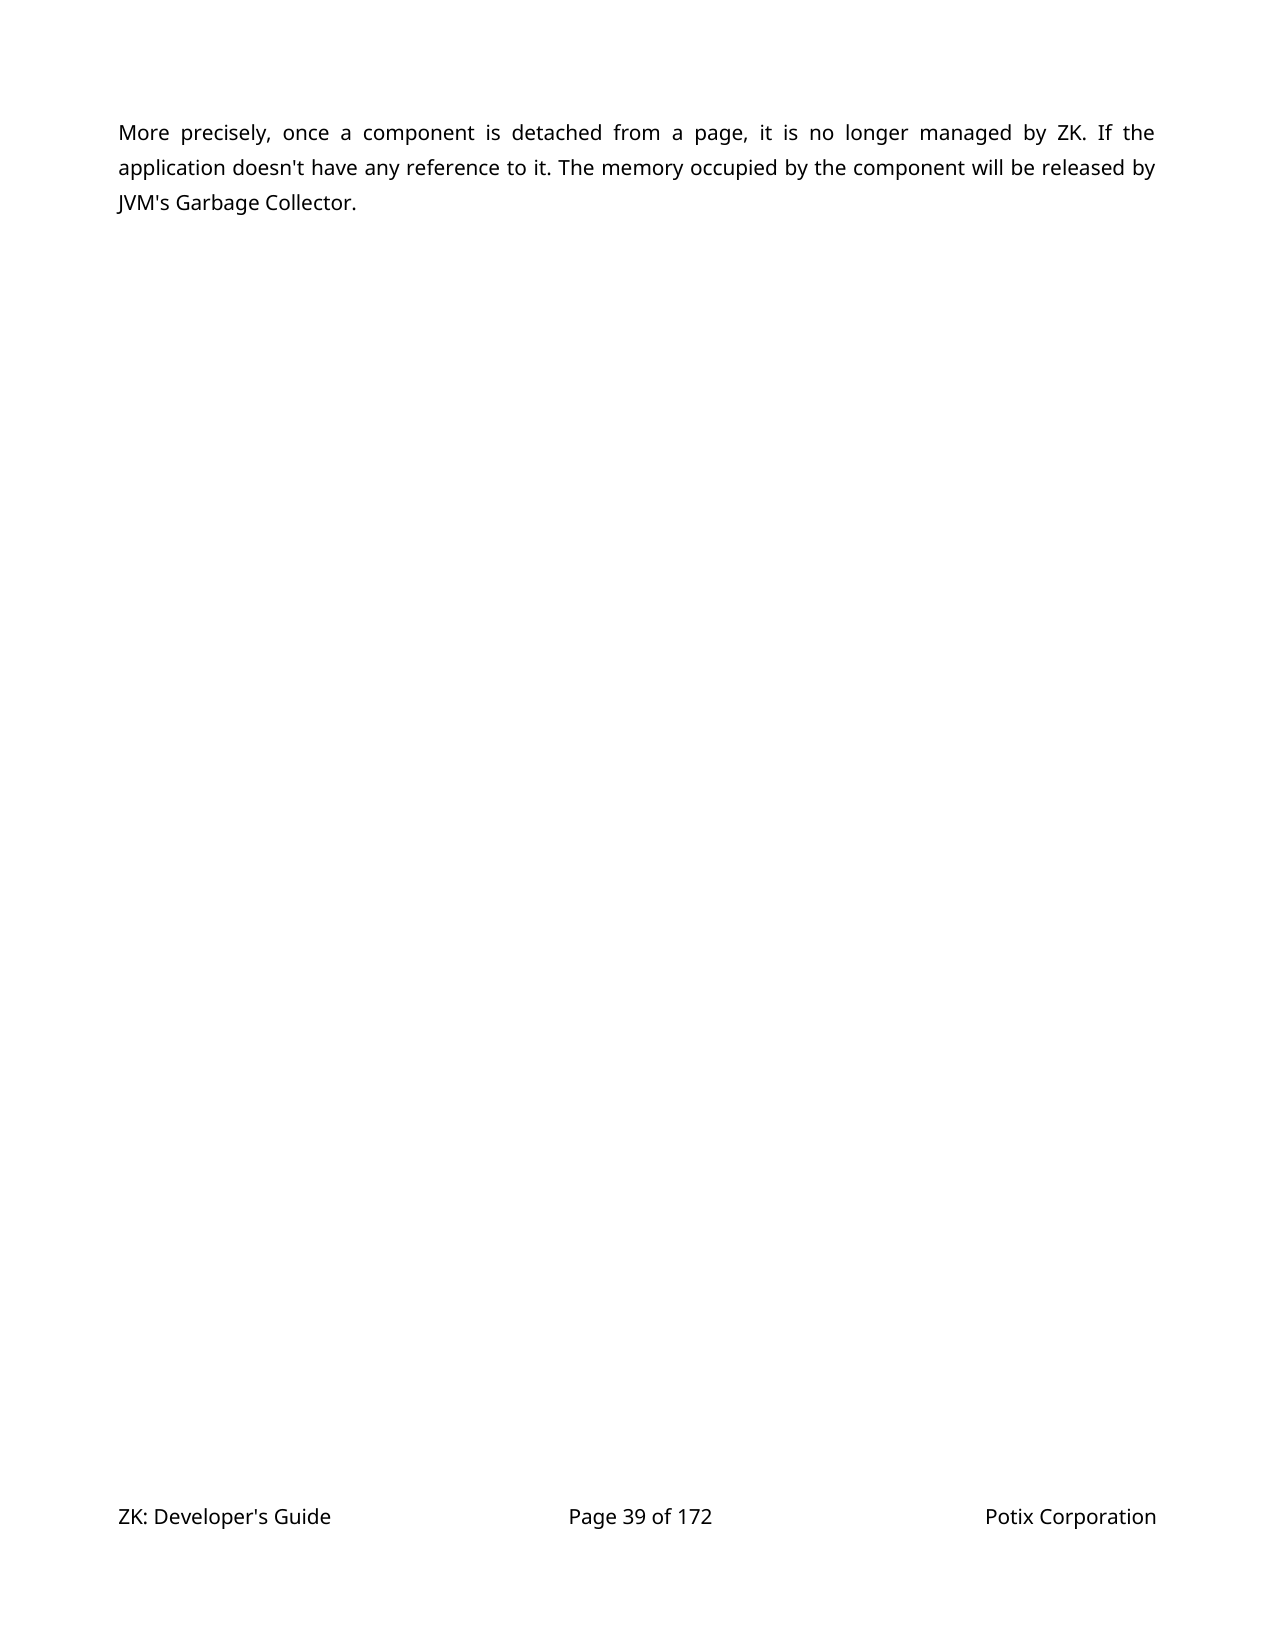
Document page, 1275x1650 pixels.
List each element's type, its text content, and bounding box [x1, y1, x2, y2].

text More precisely, once a component is detached from a page, it is no longer managed by ZK. If the application doesn't have any reference to it. The memory occupied by the component will be released by JVM's Garbage Collector. [118, 118, 1157, 217]
